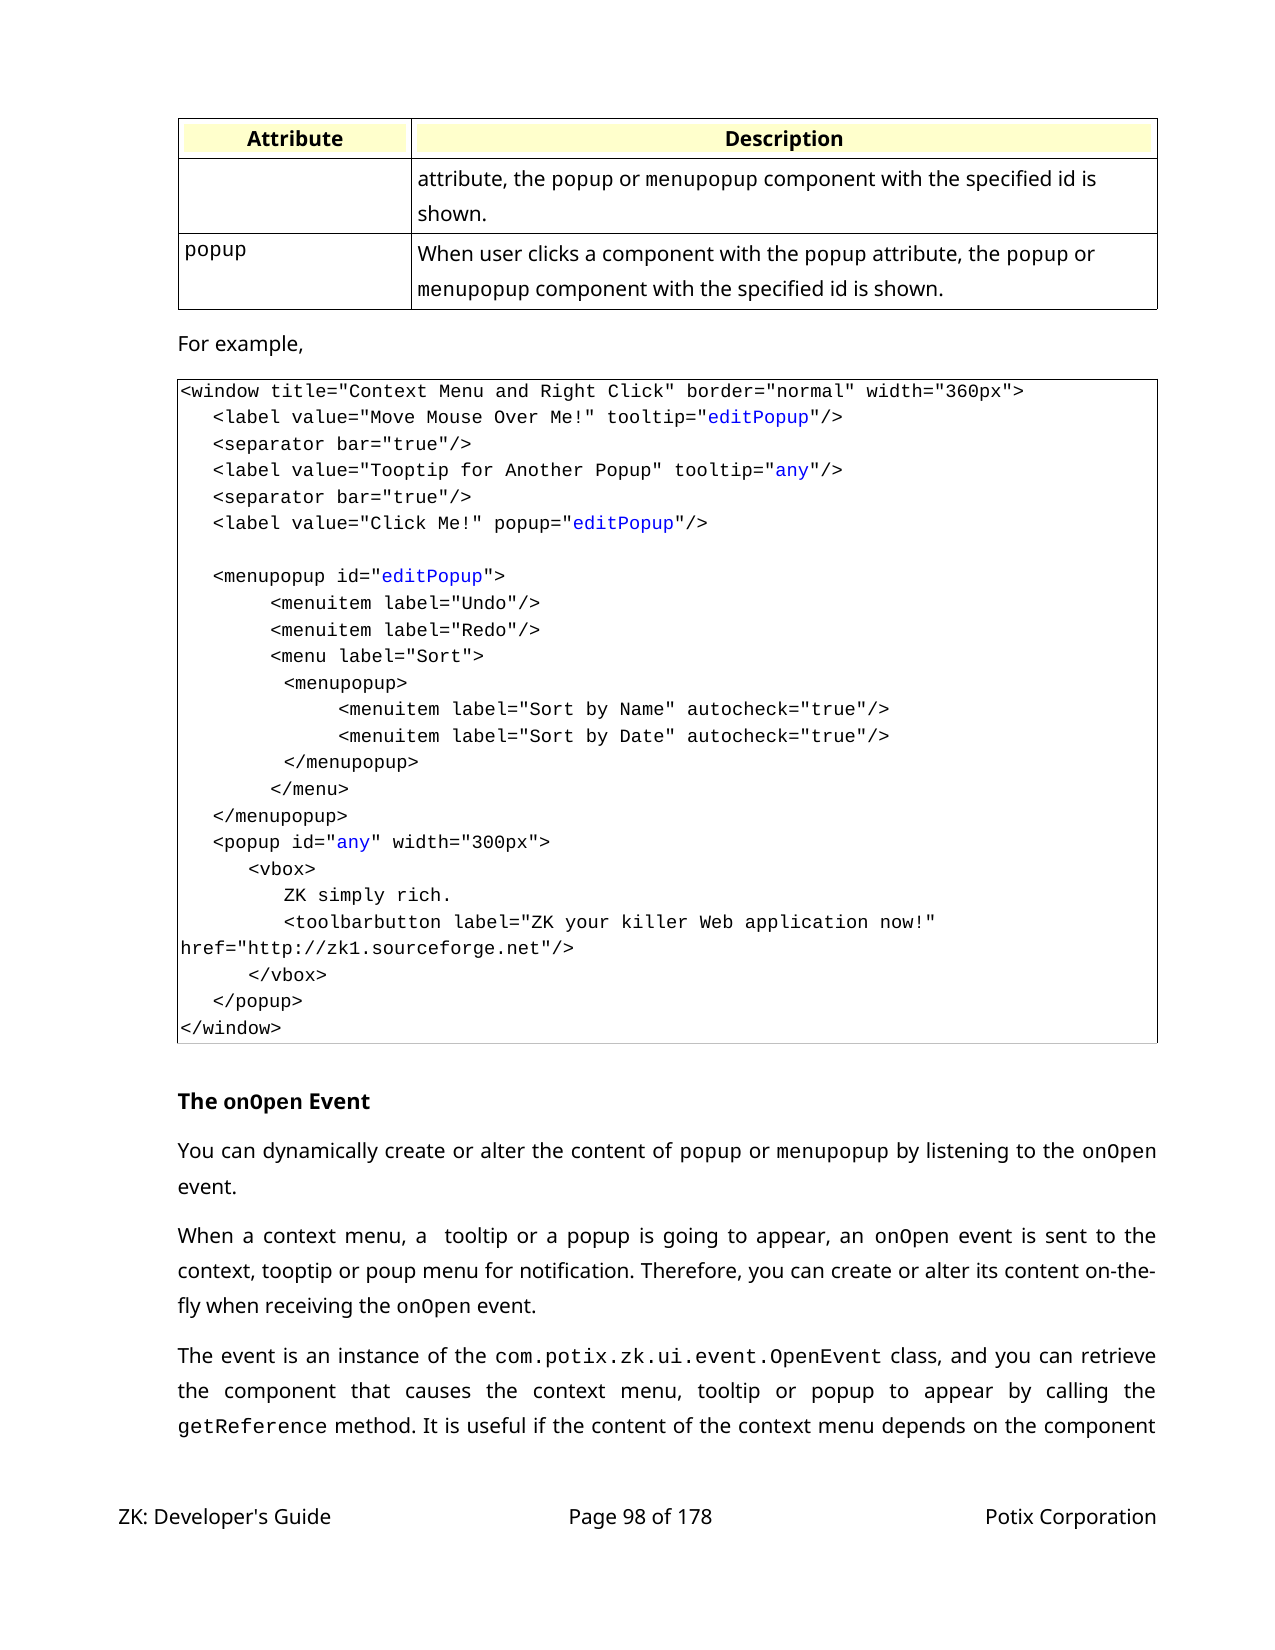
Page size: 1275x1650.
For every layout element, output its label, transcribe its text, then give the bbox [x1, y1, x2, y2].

text The event is an instance of the com.potix.zk.ui.event.OpenEvent class, and you can retrieve the component that causes the context menu, tooltip or popup to appear by calling the getReference method. It is useful if the content of the context menu depends on the component [177, 1341, 1157, 1440]
text You can dynamically create or alter the content of popup or menupopup by listening to the onOpen event. [177, 1136, 1157, 1200]
text <window title="Context Menu and Right Click" border="normal" width="360px"> <label value="Move Mouse Over Me!" tooltip="editPopup"/> <separator bar="true"/> <label value="Tooptip for Another Popup" tooltip="any"/> <separator bar="true"/> <label value="Click Me!" popup="editPopup"/> <menupopup id="editPopup"> <menuitem label="Undo"/> <menuitem label="Redo"/> <menu label="Sort"> <menupopup> <menuitem label="Sort by Name" autocheck="true"/> <menuitem label="Sort by Date" autocheck="true"/> </menupopup> </menu> </menupopup> <popup id="any" width="300px"> <vbox> ZK simply rich. <toolbarbutton label="ZK your killer Web application now!" href="http://zk1.sourceforge.net"/> </vbox> </popup> </window> [178, 380, 1157, 1043]
text When a context menu, a tooltip or a popup is going to appear, an onOpen event is sent to the context, tooptip or poup menu for notification. Therefore, you can create or alter its content on-the-fly when receiving the onOpen event. [177, 1221, 1157, 1320]
table_cell attribute, the popup or menupopup component with the specified id is shown. [412, 159, 1157, 233]
table_cell When user clicks a component with the popup attribute, the popup or menupopup component with the specified id is shown. [412, 234, 1157, 309]
table_header Description [412, 119, 1157, 158]
table_cell [179, 159, 411, 233]
table_cell popup [179, 234, 411, 309]
text For example, [177, 329, 1157, 358]
table_header Attribute [179, 119, 411, 158]
subtitle The onOpen Event [177, 1086, 1157, 1116]
